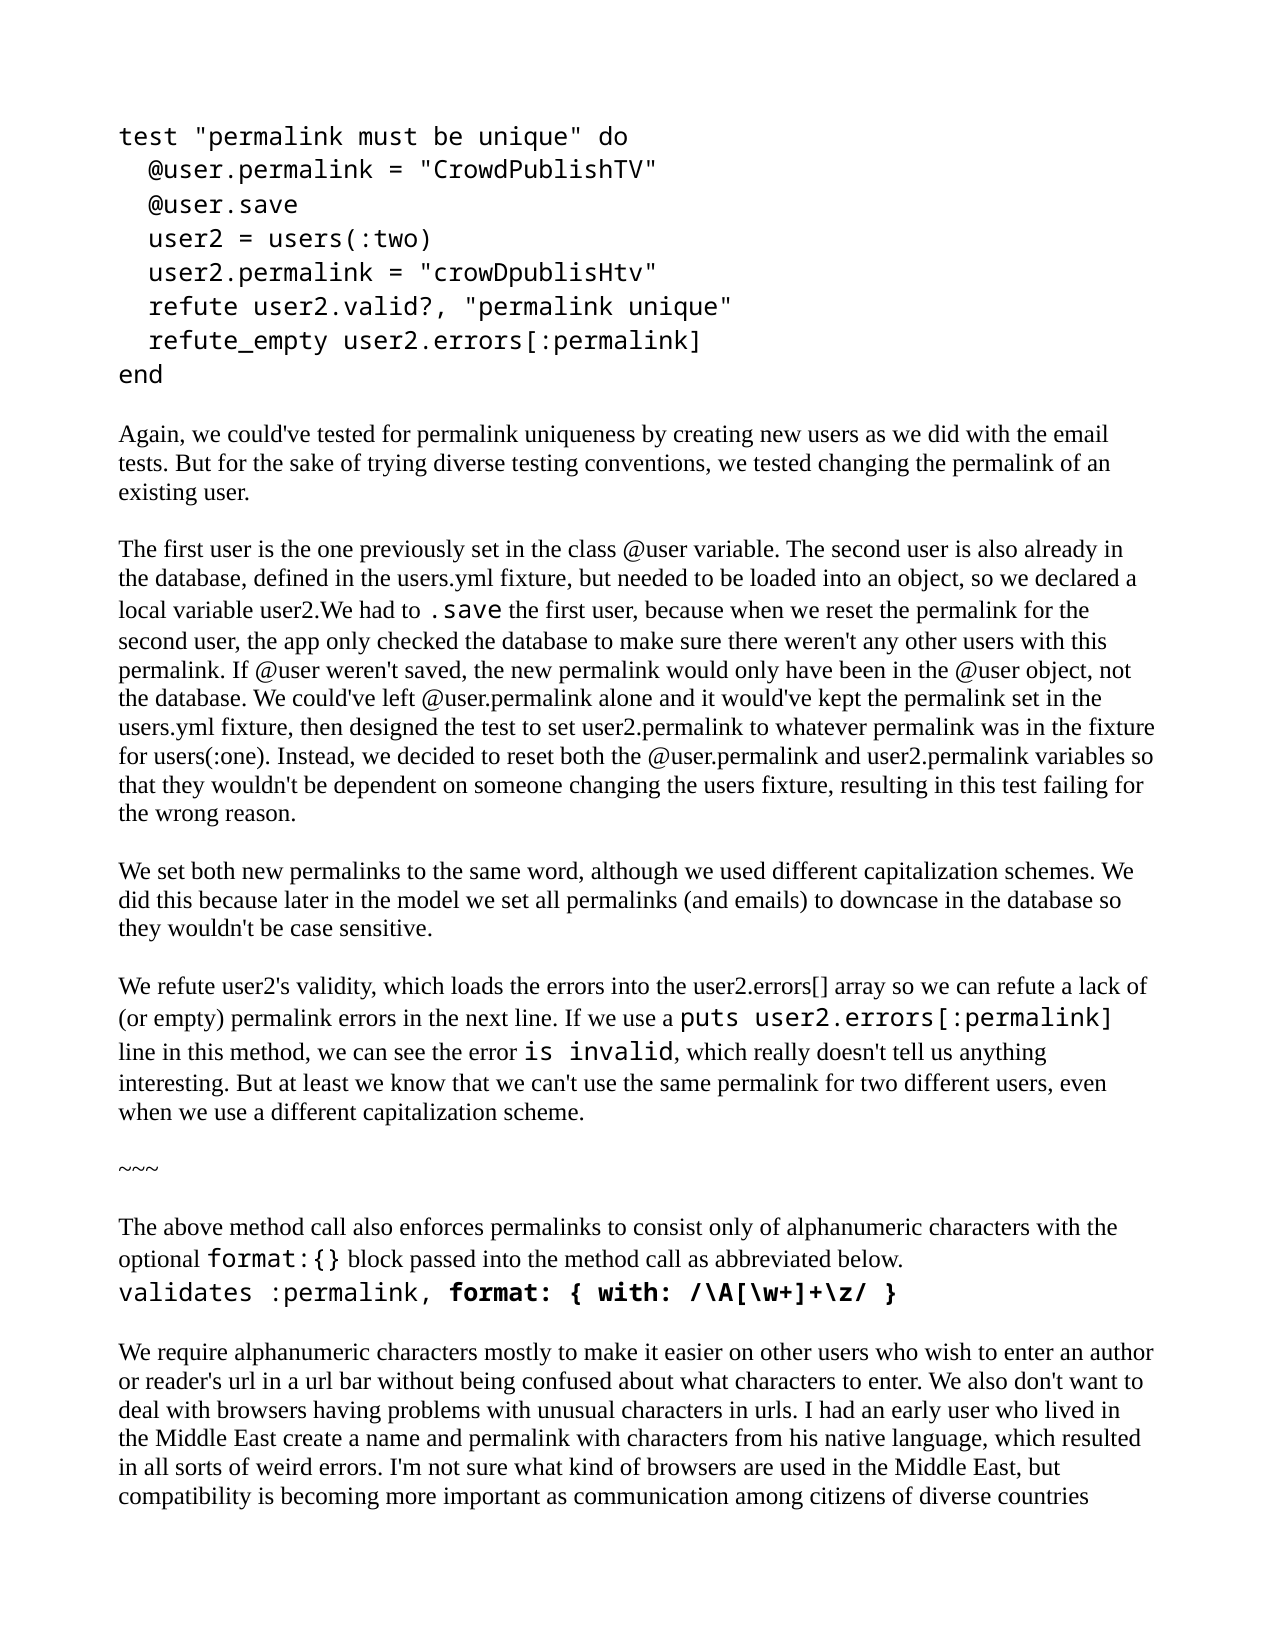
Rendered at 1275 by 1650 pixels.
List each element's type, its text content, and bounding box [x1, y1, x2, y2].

text user2 = users(:two) [118, 220, 1157, 254]
text Again, we could've tested for permalink uniqueness by creating new users as we did with the email tests. But for the sake of trying diverse testing conventions, we tested changing the permalink of an existing user. [118, 419, 1157, 506]
text validates :permalink, format: { with: /\A[\w+]+\z/ } [118, 1274, 1157, 1308]
text user2.permalink = "crowDpublisHtv" [118, 254, 1157, 288]
text end [118, 357, 1157, 391]
text test "permalink must be unique" do [118, 118, 1157, 152]
text We set both new permalinks to the same word, although we used different capitalization schemes. We did this because later in the model we set all permalinks (and emails) to downcase in the database so they wouldn't be case sensitive. [118, 856, 1157, 942]
text ~~~ [118, 1154, 1157, 1183]
text The above method call also enforces permalinks to consist only of alphanumeric characters with the optional format:{} block passed into the method call as abbreviated below. [118, 1212, 1157, 1274]
text We refute user2's validity, which loads the errors into the user2.errors[] array so we can refute a lack of (or empty) permalink errors in the next line. If we use a puts user2.errors[:permalink] line in this method, we can see the error is invalid, which really doesn't tell us anything interesting. But at least we know that we can't use the same permalink for two different users, even when we use a different capitalization scheme. [118, 971, 1157, 1125]
text The first user is the one previously set in the class @user variable. The second user is also already in the database, defined in the users.yml fixture, but needed to be loaded into an object, so we declared a local variable user2.We had to .save the first user, because when we reset the permalink for the second user, the app only checked the database to make sure there weren't any other users with this permalink. If @user weren't saved, the new permalink would only have been in the @user object, not the database. We could've left @user.permalink alone and it would've kept the permalink set in the users.yml fixture, then designed the test to set user2.permalink to whatever permalink was in the fixture for users(:one). Instead, we decided to reset both the @user.permalink and user2.permalink variables so that they wouldn't be dependent on someone changing the users fixture, resulting in this test failing for the wrong reason. [118, 534, 1157, 827]
text @user.permalink = "CrowdPublishTV" [118, 152, 1157, 186]
text refute_empty user2.errors[:permalink] [118, 322, 1157, 357]
text refute user2.valid?, "permalink unique" [118, 288, 1157, 322]
text @user.save [118, 186, 1157, 220]
text We require alphanumeric characters mostly to make it easier on other users who wish to enter an author or reader's url in a url bar without being confused about what characters to enter. We also don't want to deal with browsers having problems with unusual characters in urls. I had an early user who lived in the Middle East create a name and permalink with characters from his native language, which resulted in all sorts of weird errors. I'm not sure what kind of browsers are used in the Middle East, but compatibility is becoming more important as communication among citizens of diverse countries [118, 1337, 1157, 1510]
